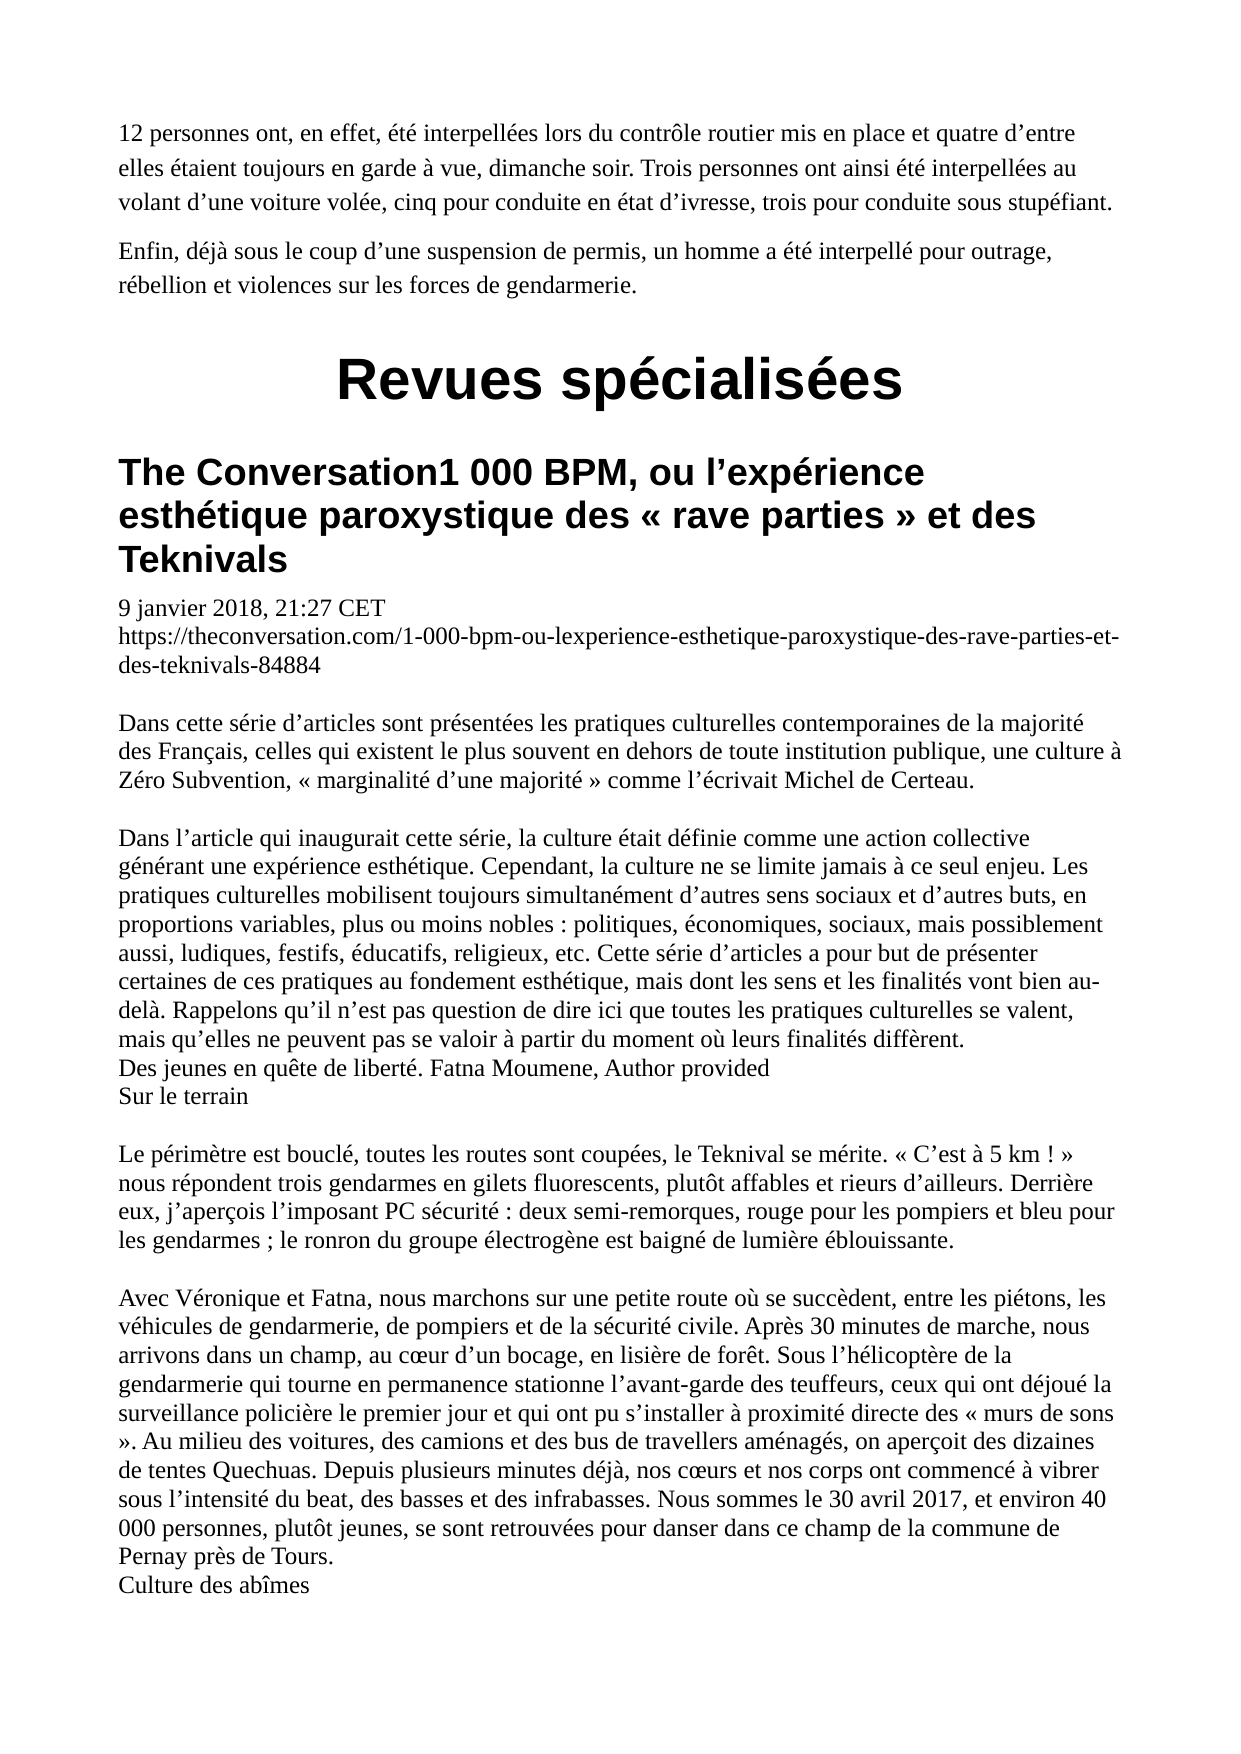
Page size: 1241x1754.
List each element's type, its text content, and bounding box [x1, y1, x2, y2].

title Revues spécialisées [118, 345, 1122, 412]
text https://theconversation.com/1-000-bpm-ou-lexperience-esthetique-paroxystique-des-rave-parties-et-des-teknivals-84884 [118, 621, 1122, 679]
subtitle The Conversation1 000 BPM, ou l’expérience esthétique paroxystique des « rave parties » et des Teknivals [118, 449, 1122, 580]
text Dans cette série d’articles sont présentées les pratiques culturelles contemporaines de la majorité des Français, celles qui existent le plus souvent en dehors de toute institution publique, une culture à Zéro Subvention, « marginalité d’une majorité » comme l’écrivait Michel de Certeau. [118, 708, 1122, 794]
text Dans l’article qui inaugurait cette série, la culture était définie comme une action collective générant une expérience esthétique. Cependant, la culture ne se limite jamais à ce seul enjeu. Les pratiques culturelles mobilisent toujours simultanément d’autres sens sociaux et d’autres buts, en proportions variables, plus ou moins nobles : politiques, économiques, sociaux, mais possiblement aussi, ludiques, festifs, éducatifs, religieux, etc. Cette série d’articles a pour but de présenter certaines de ces pratiques au fondement esthétique, mais dont les sens et les finalités vont bien au-delà. Rappelons qu’il n’est pas question de dire ici que toutes les pratiques culturelles se valent, mais qu’elles ne peuvent pas se valoir à partir du moment où leurs finalités diffèrent. [118, 823, 1122, 1053]
text Le périmètre est bouclé, toutes les routes sont coupées, le Teknival se mérite. « C’est à 5 km ! » nous répondent trois gendarmes en gilets fluorescents, plutôt affables et rieurs d’ailleurs. Derrière eux, j’aperçois l’imposant PC sécurité : deux semi-remorques, rouge pour les pompiers et bleu pour les gendarmes ; le ronron du groupe électrogène est baigné de lumière éblouissante. [118, 1139, 1122, 1254]
text Enfin, déjà sous le coup d’une suspension de permis, un homme a été interpellé pour outrage, rébellion et violences sur les forces de gendarmerie. [118, 236, 1122, 299]
text Des jeunes en quête de liberté. Fatna Moumene, Author provided [118, 1053, 1122, 1081]
text 12 personnes ont, en effet, été interpellées lors du contrôle routier mis en place et quatre d’entre elles étaient toujours en garde à vue, dimanche soir. Trois personnes ont ainsi été interpellées au volant d’une voiture volée, cinq pour conduite en état d’ivresse, trois pour conduite sous stupéfiant. [118, 118, 1122, 216]
text Avec Véronique et Fatna, nous marchons sur une petite route où se succèdent, entre les piétons, les véhicules de gendarmerie, de pompiers et de la sécurité civile. Après 30 minutes de marche, nous arrivons dans un champ, au cœur d’un bocage, en lisière de forêt. Sous l’hélicoptère de la gendarmerie qui tourne en permanence stationne l’avant-garde des teuffeurs, ceux qui ont déjoué la surveillance policière le premier jour et qui ont pu s’installer à proximité directe des « murs de sons ». Au milieu des voitures, des camions et des bus de travellers aménagés, on aperçoit des dizaines de tentes Quechuas. Depuis plusieurs minutes déjà, nos cœurs et nos corps ont commencé à vibrer sous l’intensité du beat, des basses et des infrabasses. Nous sommes le 30 avril 2017, et environ 40 000 personnes, plutôt jeunes, se sont retrouvées pour danser dans ce champ de la commune de Pernay près de Tours. [118, 1283, 1122, 1570]
text Sur le terrain [118, 1081, 1122, 1110]
text 9 janvier 2018, 21:27 CET [118, 593, 1122, 621]
text Culture des abîmes [118, 1570, 1122, 1599]
